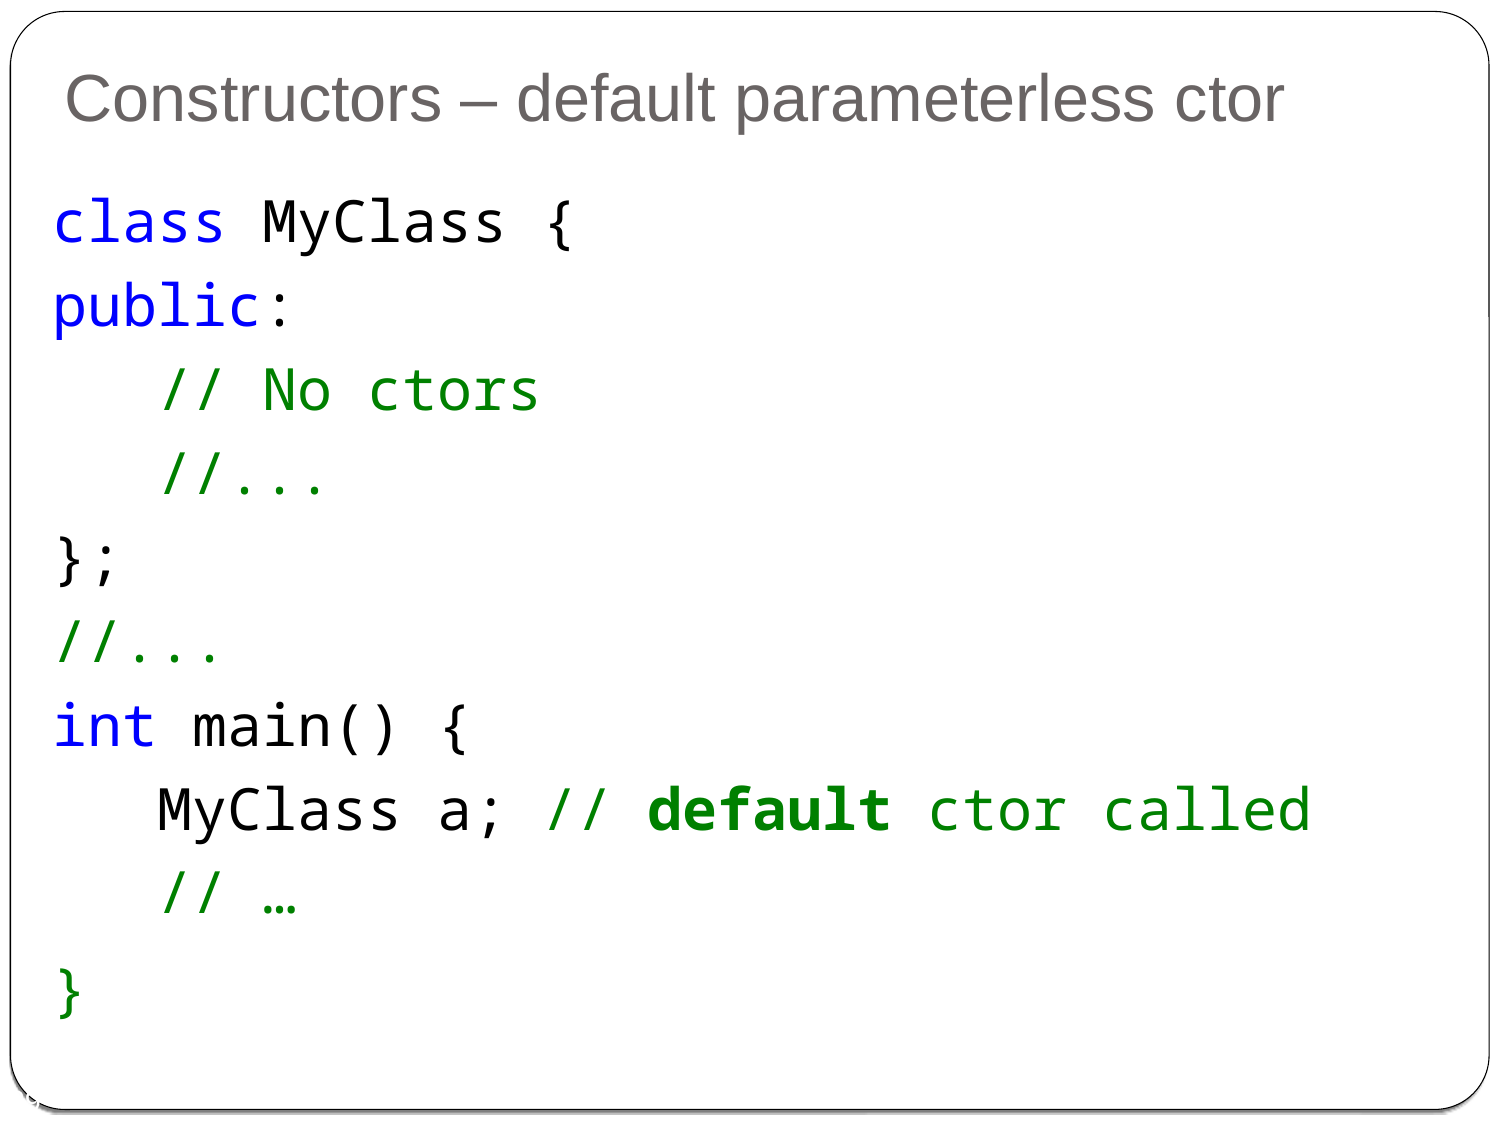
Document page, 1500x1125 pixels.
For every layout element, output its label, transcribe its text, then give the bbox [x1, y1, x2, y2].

slide_number [0, 1074, 50, 1125]
title Constructors – default parameterless ctor [50, 24, 1450, 150]
list class MyClass { public: // No ctors //... }; //... int main() { MyClass a; // default ctor called // … } [37, 162, 1463, 1088]
